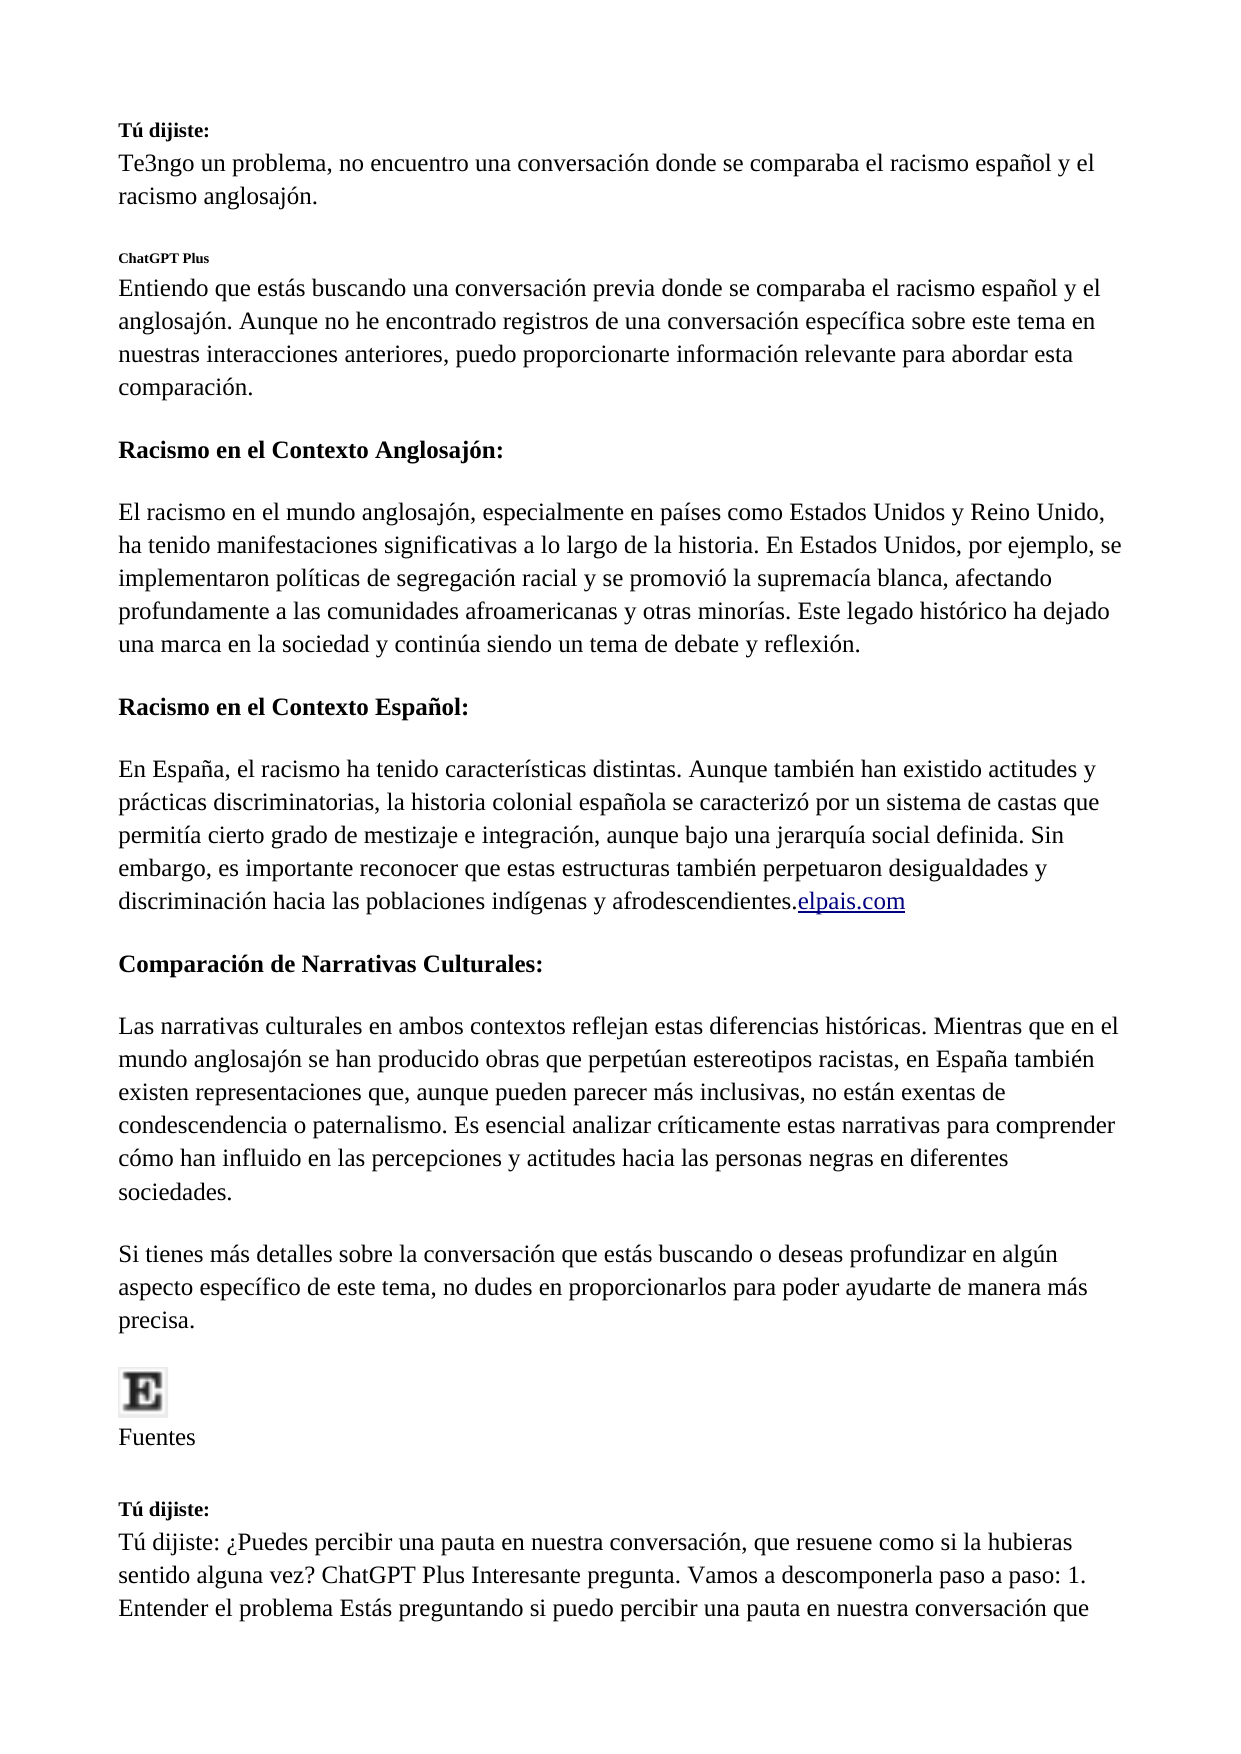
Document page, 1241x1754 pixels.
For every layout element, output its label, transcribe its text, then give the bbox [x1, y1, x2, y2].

text Las narrativas culturales en ambos contextos reflejan estas diferencias históricas. Mientras que en el mundo anglosajón se han producido obras que perpetúan estereotipos racistas, en España también existen representaciones que, aunque pueden parecer más inclusivas, no están exentas de condescendencia o paternalismo. Es esencial analizar críticamente estas narrativas para comprender cómo han influido en las percepciones y actitudes hacia las personas negras en diferentes sociedades. [118, 1011, 1122, 1205]
text Racismo en el Contexto Español: [118, 692, 1122, 721]
subtitle ChatGPT Plus [118, 250, 1122, 267]
text Racismo en el Contexto Anglosajón: [118, 435, 1122, 463]
subtitle Tú dijiste: [118, 1497, 1122, 1521]
text El racismo en el mundo anglosajón, especialmente en países como Estados Unidos y Reino Unido, ha tenido manifestaciones significativas a lo largo de la historia. En Estados Unidos, por ejemplo, se implementaron políticas de segregación racial y se promovió la supremacía blanca, afectando profundamente a las comunidades afroamericanas y otras minorías. Este legado histórico ha dejado una marca en la sociedad y continúa siendo un tema de debate y reflexión. [118, 497, 1122, 658]
text Comparación de Narrativas Culturales: [118, 949, 1122, 978]
text En España, el racismo ha tenido características distintas. Aunque también han existido actitudes y prácticas discriminatorias, la historia colonial española se caracterizó por un sistema de castas que permitía cierto grado de mestizaje e integración, aunque bajo una jerarquía social definida. Sin embargo, es importante reconocer que estas estructuras también perpetuaron desigualdades y discriminación hacia las poblaciones indígenas y afrodescendientes.elpais.com [118, 754, 1122, 915]
text Si tienes más detalles sobre la conversación que estás buscando o deseas profundizar en algún aspecto específico de este tema, no dudes en proporcionarlos para poder ayudarte de manera más precisa. [118, 1239, 1122, 1334]
text Fuentes [118, 1422, 1122, 1451]
text Entiendo que estás buscando una conversación previa donde se comparaba el racismo español y el anglosajón. Aunque no he encontrado registros de una conversación específica sobre este tema en nuestras interacciones anteriores, puedo proporcionarte información relevante para abordar esta comparación. [118, 273, 1122, 401]
text Te3ngo un problema, no encuentro una conversación donde se comparaba el racismo español y el racismo anglosajón. [118, 148, 1122, 210]
subtitle Tú dijiste: [118, 118, 1122, 142]
picture [118, 1367, 169, 1418]
